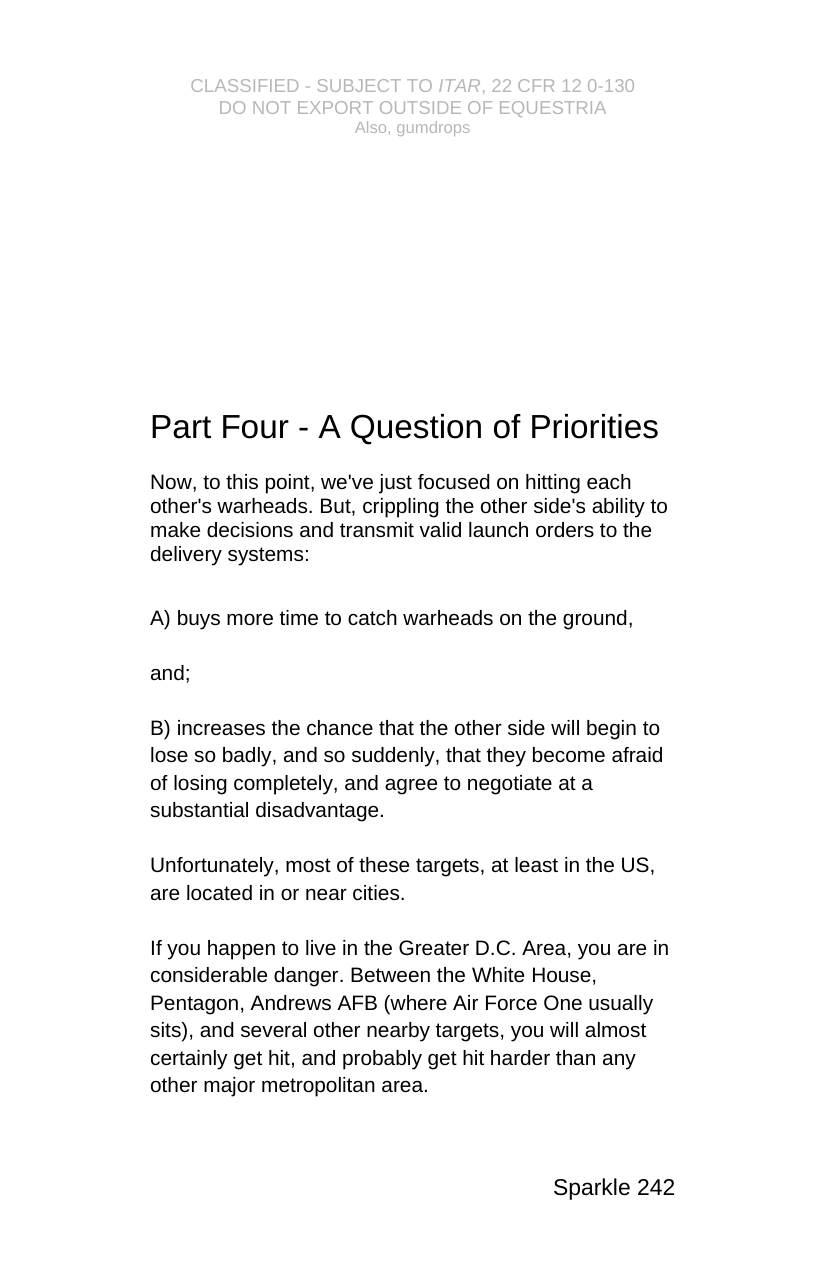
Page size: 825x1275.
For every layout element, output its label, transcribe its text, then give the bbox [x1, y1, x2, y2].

text Unfortunately, most of these targets, at least in the US, are located in or near cities. If you happen to live in the Greater D.C. Area, you are in considerable danger. Between the White House, Pentagon, Andrews AFB (where Air Force One usually sits), and several other nearby targets, you will almost certainly get hit, and probably get hit harder than any other major metropolitan area. [150, 853, 675, 1097]
text B) increases the chance that the other side will begin to lose so badly, and so suddenly, that they become afraid of losing completely, and agree to negotiate at a substantial disadvantage. [150, 688, 675, 822]
text A) buys more time to catch warheads on the ground, [150, 578, 675, 630]
text [150, 1101, 675, 1125]
subtitle Part Four - A Question of Priorities Now, to this point, we've just focused on hitting each other's warheads. But, crippling the other side's ability to make decisions and transmit valid launch orders to the delivery systems: [150, 407, 675, 566]
text and; [150, 661, 675, 685]
